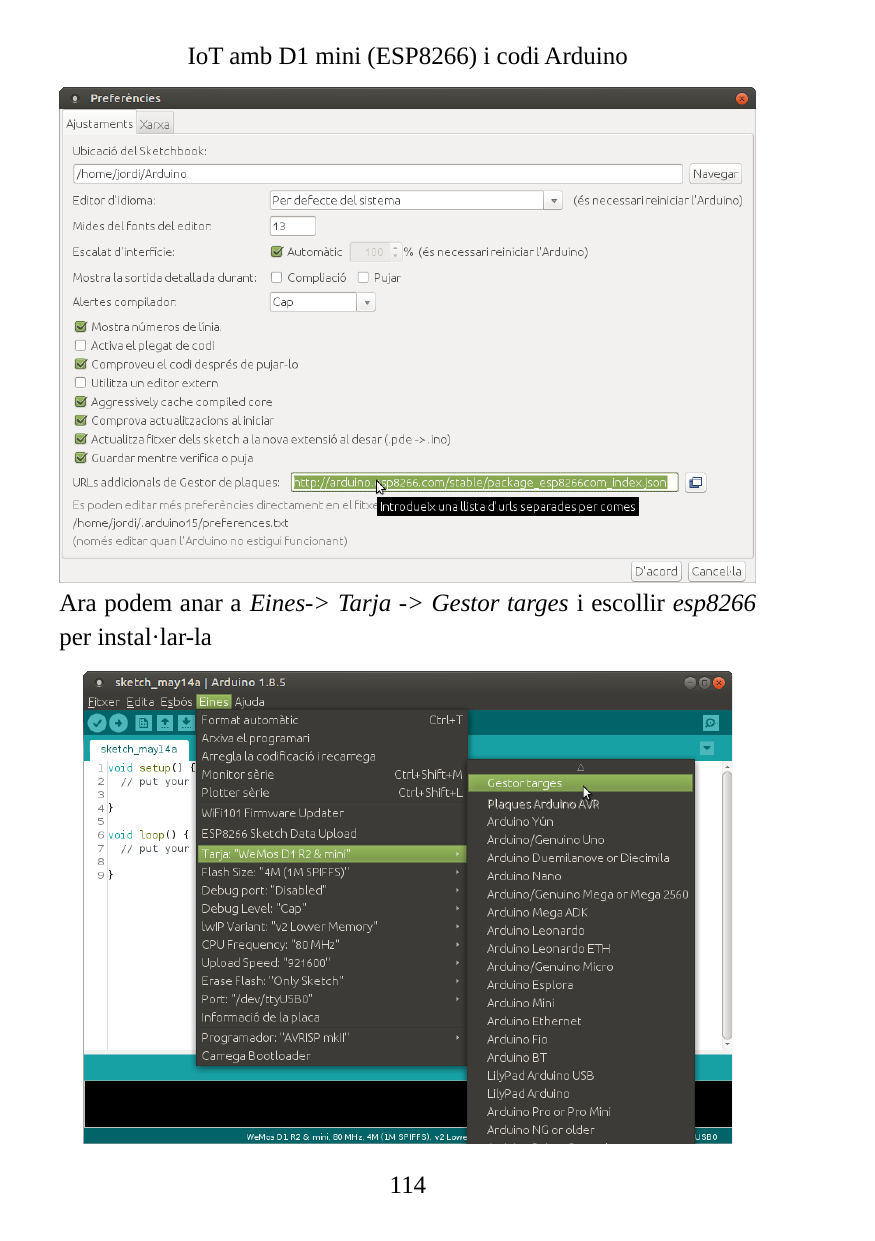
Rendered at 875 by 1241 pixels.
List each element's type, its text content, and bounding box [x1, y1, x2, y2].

picture [83, 671, 733, 1144]
text Ara podem anar a Eines-> Tarja -> Gestor targes i escollir esp8266 per instal·lar-la [59, 583, 756, 651]
picture [59, 87, 756, 583]
